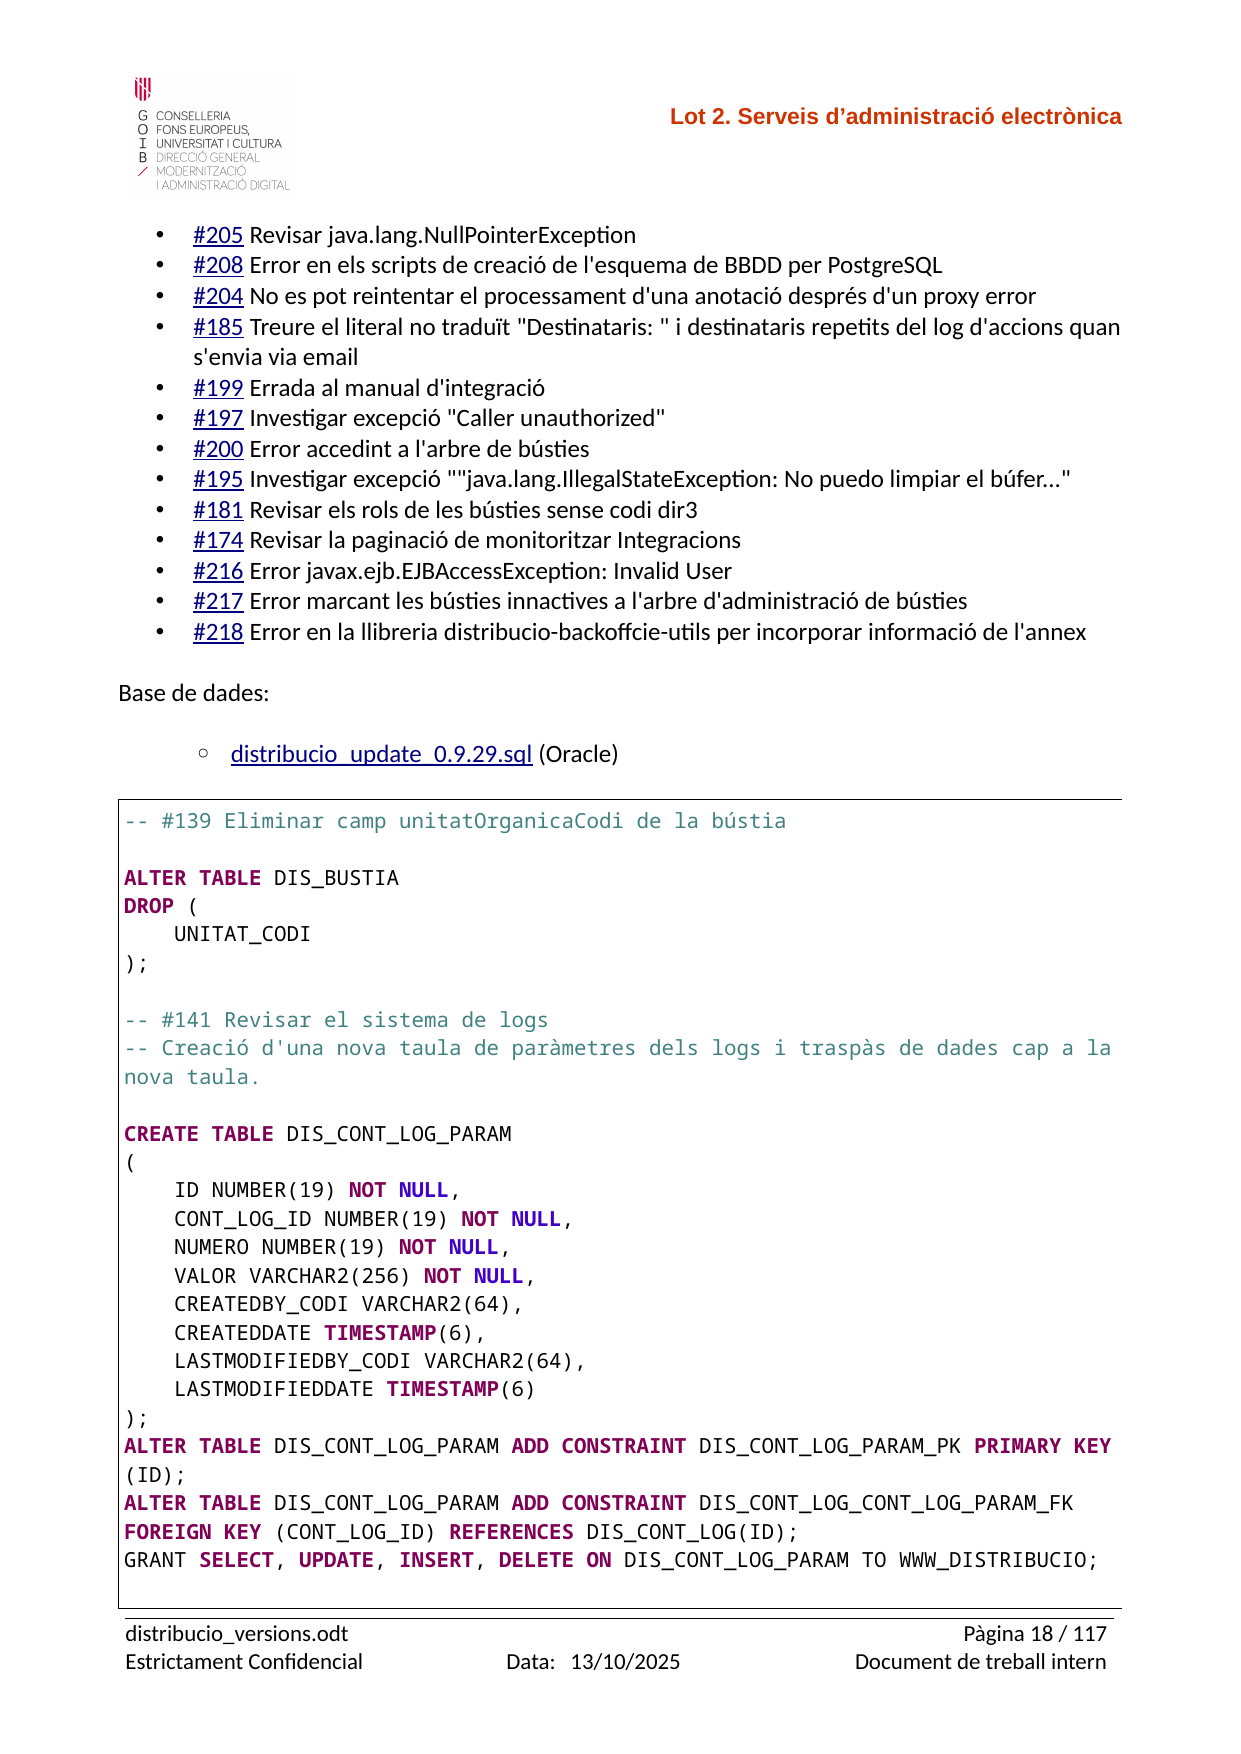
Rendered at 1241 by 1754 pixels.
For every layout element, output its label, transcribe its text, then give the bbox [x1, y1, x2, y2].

list #205 Revisar java.lang.NullPointerException [156, 219, 1122, 250]
list #174 Revisar la paginació de monitoritzar Integracions [156, 524, 1122, 555]
list #199 Errada al manual d'integració [156, 372, 1122, 402]
list #217 Error marcant les bústies innactives a l'arbre d'administració de bústies [156, 585, 1122, 616]
table_header -- #139 Eliminar camp unitatOrganicaCodi de la bústia ALTER TABLE DIS_BUSTIA DROP ( UNITAT_CODI ); -- #141 Revisar el sistema de logs -- Creació d'una nova taula de paràmetres dels logs i traspàs de dades cap a la nova taula. CREATE TABLE DIS_CONT_LOG_PARAM ( ID NUMBER(19) NOT NULL, CONT_LOG_ID NUMBER(19) NOT NULL, NUMERO NUMBER(19) NOT NULL, VALOR VARCHAR2(256) NOT NULL, CREATEDBY_CODI VARCHAR2(64), CREATEDDATE TIMESTAMP(6), LASTMODIFIEDBY_CODI VARCHAR2(64), LASTMODIFIEDDATE TIMESTAMP(6) ); ALTER TABLE DIS_CONT_LOG_PARAM ADD CONSTRAINT DIS_CONT_LOG_PARAM_PK PRIMARY KEY (ID); ALTER TABLE DIS_CONT_LOG_PARAM ADD CONSTRAINT DIS_CONT_LOG_CONT_LOG_PARAM_FK FOREIGN KEY (CONT_LOG_ID) REFERENCES DIS_CONT_LOG(ID); GRANT SELECT, UPDATE, INSERT, DELETE ON DIS_CONT_LOG_PARAM TO WWW_DISTRIBUCIO; [119, 800, 1122, 1608]
list distribucio_update_0.9.29.sql (Oracle) [193, 738, 1122, 768]
list #218 Error en la llibreria distribucio-backoffcie-utils per incorporar informació de l'annex [156, 616, 1122, 646]
list #181 Revisar els rols de les bústies sense codi dir3 [156, 494, 1122, 524]
list #208 Error en els scripts de creació de l'esquema de BBDD per PostgreSQL [156, 250, 1122, 280]
text Base de dades: [118, 677, 1122, 707]
picture [126, 70, 299, 197]
list #185 Treure el literal no traduït "Destinataris: " i destinataris repetits del log d'accions quan s'envia via email [156, 311, 1122, 372]
list #204 No es pot reintentar el processament d'una anotació després d'un proxy error [156, 280, 1122, 311]
list #216 Error javax.ejb.EJBAccessException: Invalid User [156, 555, 1122, 585]
list #197 Investigar excepció "Caller unauthorized" [156, 402, 1122, 433]
list #200 Error accedint a l'arbre de bústies [156, 433, 1122, 463]
list #195 Investigar excepció ""java.lang.IllegalStateException: No puedo limpiar el búfer..." [156, 463, 1122, 494]
